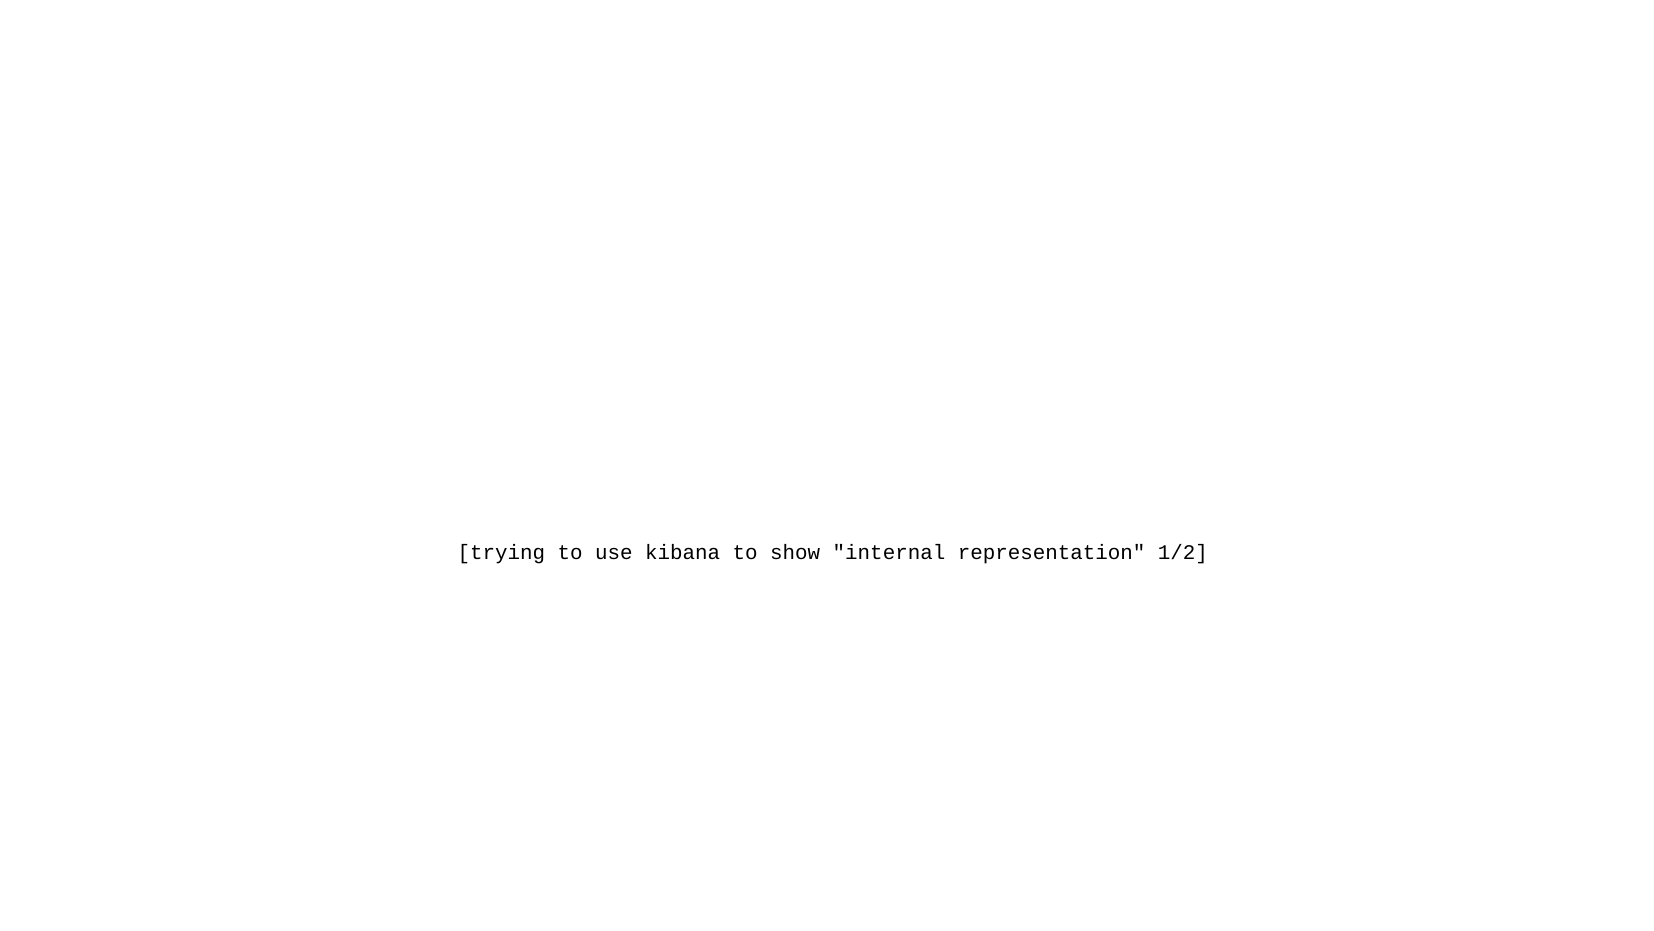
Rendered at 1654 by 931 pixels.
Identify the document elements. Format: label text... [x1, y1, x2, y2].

text_box [trying to use kibana to show "internal representation" 1/2] [442, 534, 1223, 574]
